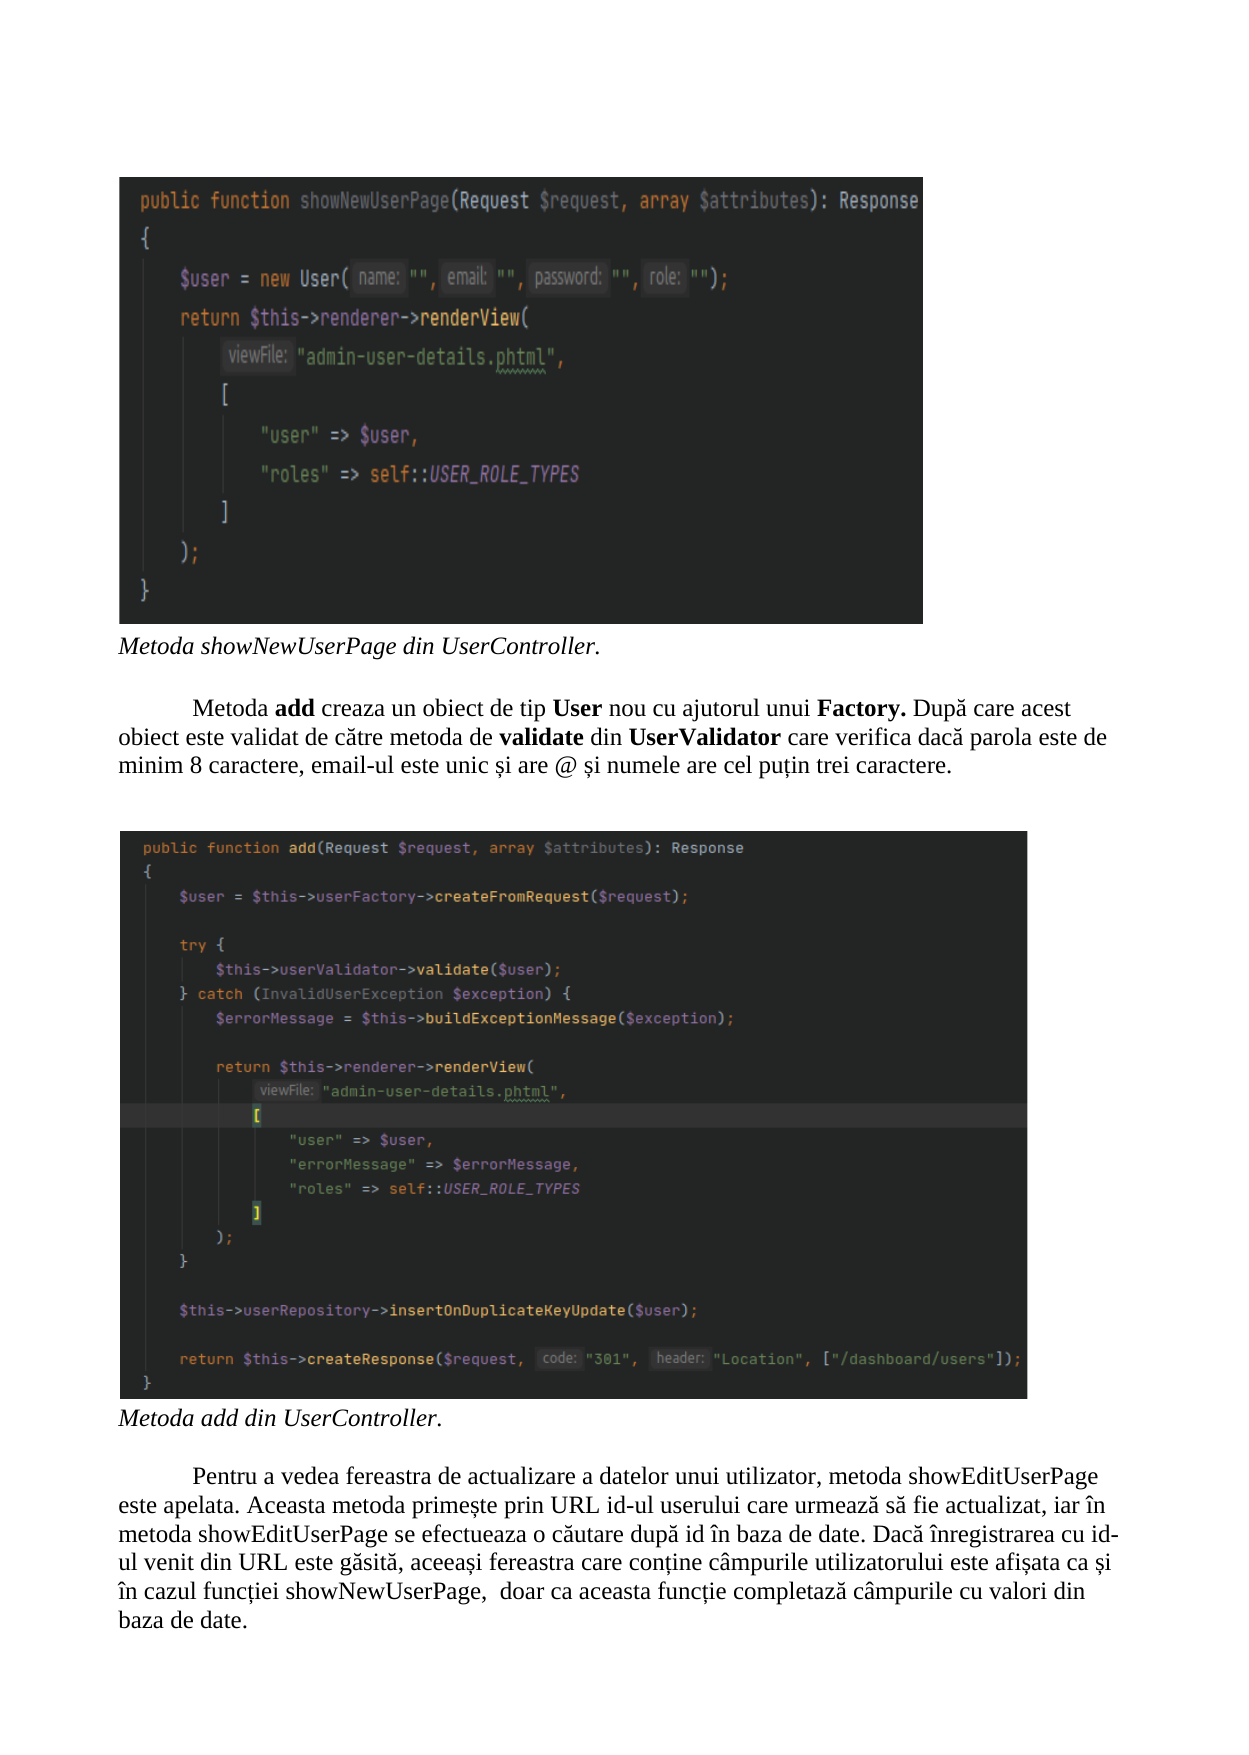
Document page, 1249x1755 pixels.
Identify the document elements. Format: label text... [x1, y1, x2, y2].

text Pentru a vedea fereastra de actualizare a datelor unui utilizator, metoda showEditUserPage este apelata. Aceasta metoda primește prin URL id-ul userului care urmează să fie actualizat, iar în metoda showEditUserPage se efectueaza o căutare după id în baza de date. Dacă înregistrarea cu id-ul venit din URL este găsită, aceeași fereastra care conține câmpurile utilizatorului este afișata ca și în cazul funcției showNewUserPage, doar ca aceasta funcție completază câmpurile cu valori din baza de date. [118, 1461, 1130, 1634]
text Metoda add din UserController. [118, 808, 1130, 1432]
text Metoda add creaza un obiect de tip User nou cu ajutorul unui Factory. După care acest obiect este validat de către metoda de validate din UserValidator care verifica dacă parola este de minim 8 caractere, email-ul este unic și are @ și numele are cel puțin trei caractere. [118, 693, 1130, 779]
text Metoda showNewUserPage din UserController. [118, 631, 1130, 659]
picture [120, 831, 1028, 1399]
picture [119, 177, 923, 624]
